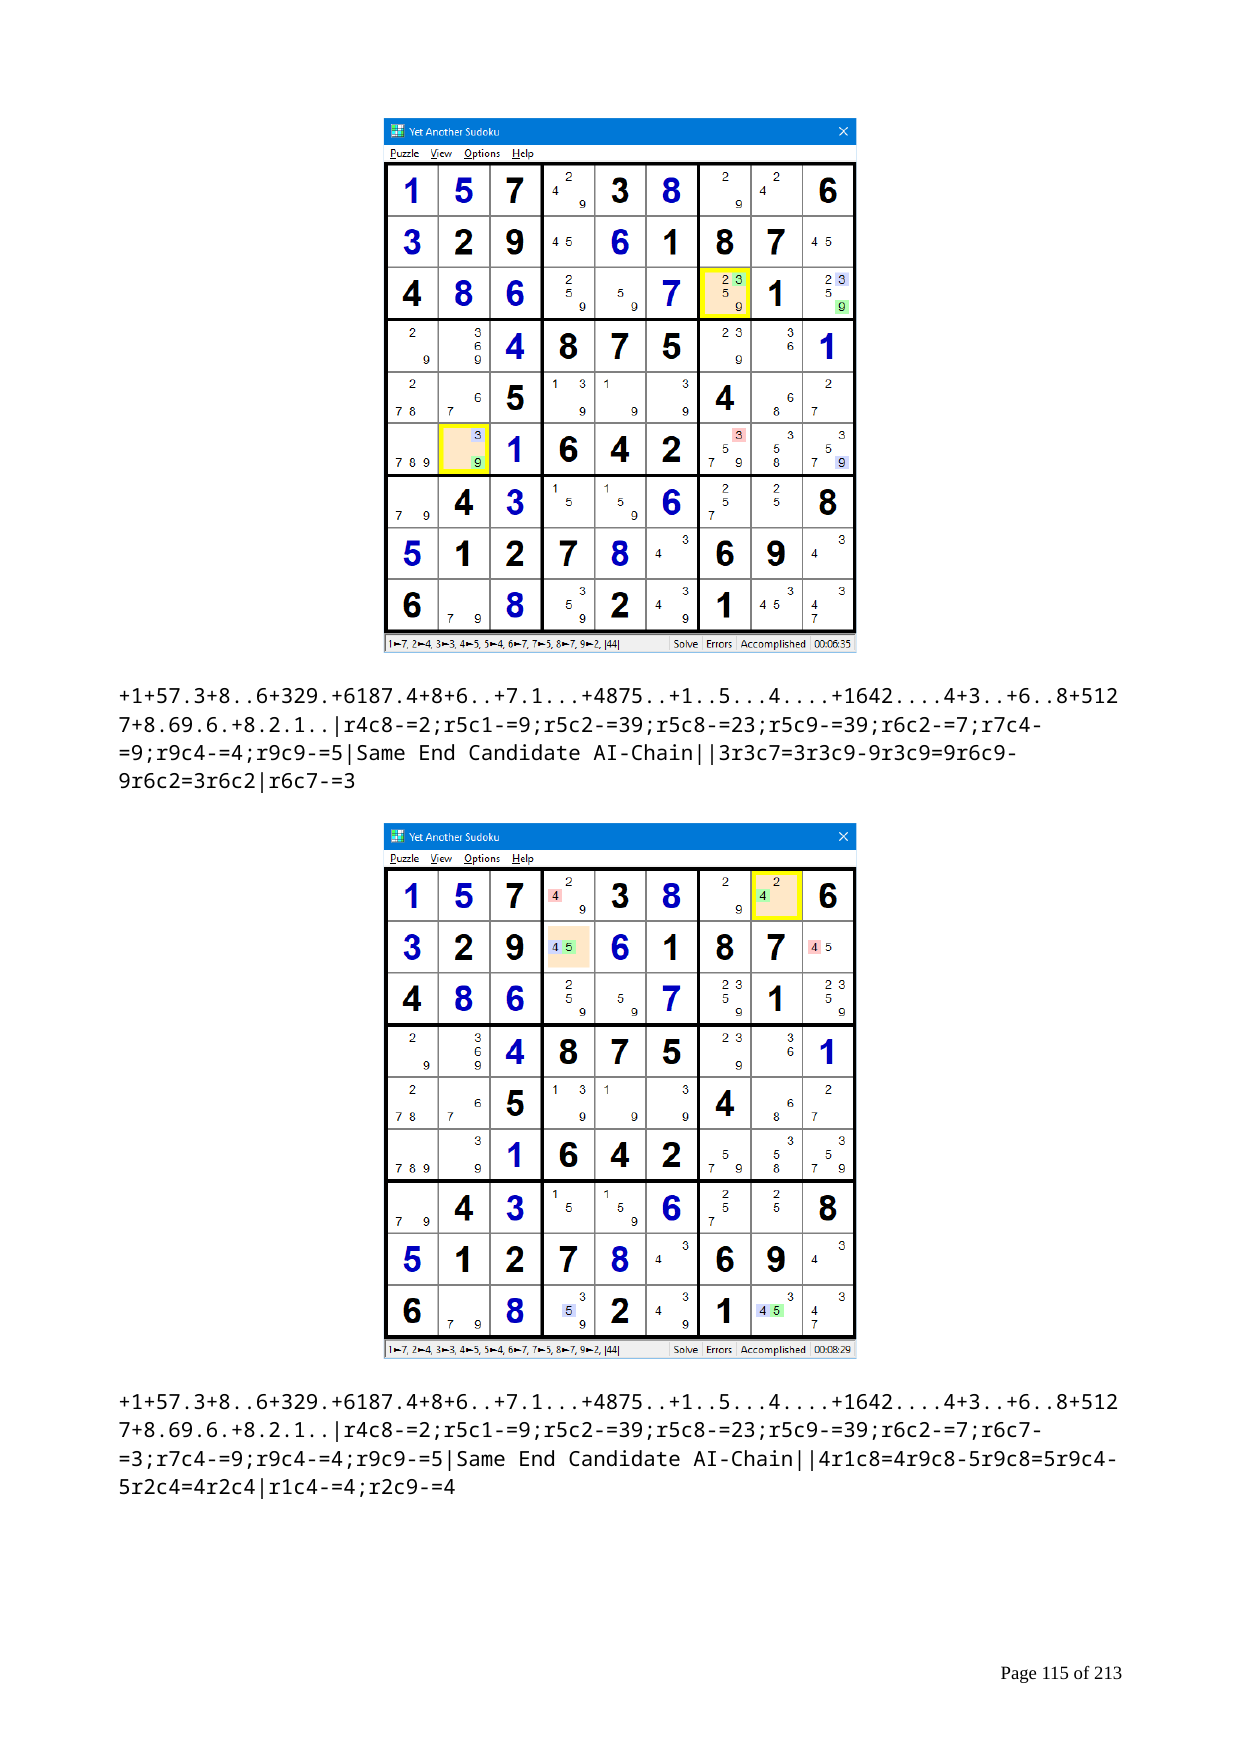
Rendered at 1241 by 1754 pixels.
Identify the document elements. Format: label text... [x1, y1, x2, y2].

text +1+57.3+8..6+329.+6187.4+8+6..+7.1...+4875..+1..5...4....+1642....4+3..+6..8+5127+8.69.6.+8.2.1..|r4c8-=2;r5c1-=9;r5c2-=39;r5c8-=23;r5c9-=39;r6c2-=7;r7c4-=9;r9c4-=4;r9c9-=5|Same End Candidate AI-Chain||3r3c7=3r3c9-9r3c9=9r6c9-9r6c2=3r6c2|r6c7-=3 [118, 681, 1122, 795]
picture [383, 118, 857, 653]
picture [383, 823, 857, 1359]
text +1+57.3+8..6+329.+6187.4+8+6..+7.1...+4875..+1..5...4....+1642....4+3..+6..8+5127+8.69.6.+8.2.1..|r4c8-=2;r5c1-=9;r5c2-=39;r5c8-=23;r5c9-=39;r6c2-=7;r6c7-=3;r7c4-=9;r9c4-=4;r9c9-=5|Same End Candidate AI-Chain||4r1c8=4r9c8-5r9c8=5r9c4-5r2c4=4r2c4|r1c4-=4;r2c9-=4 [118, 1387, 1122, 1501]
